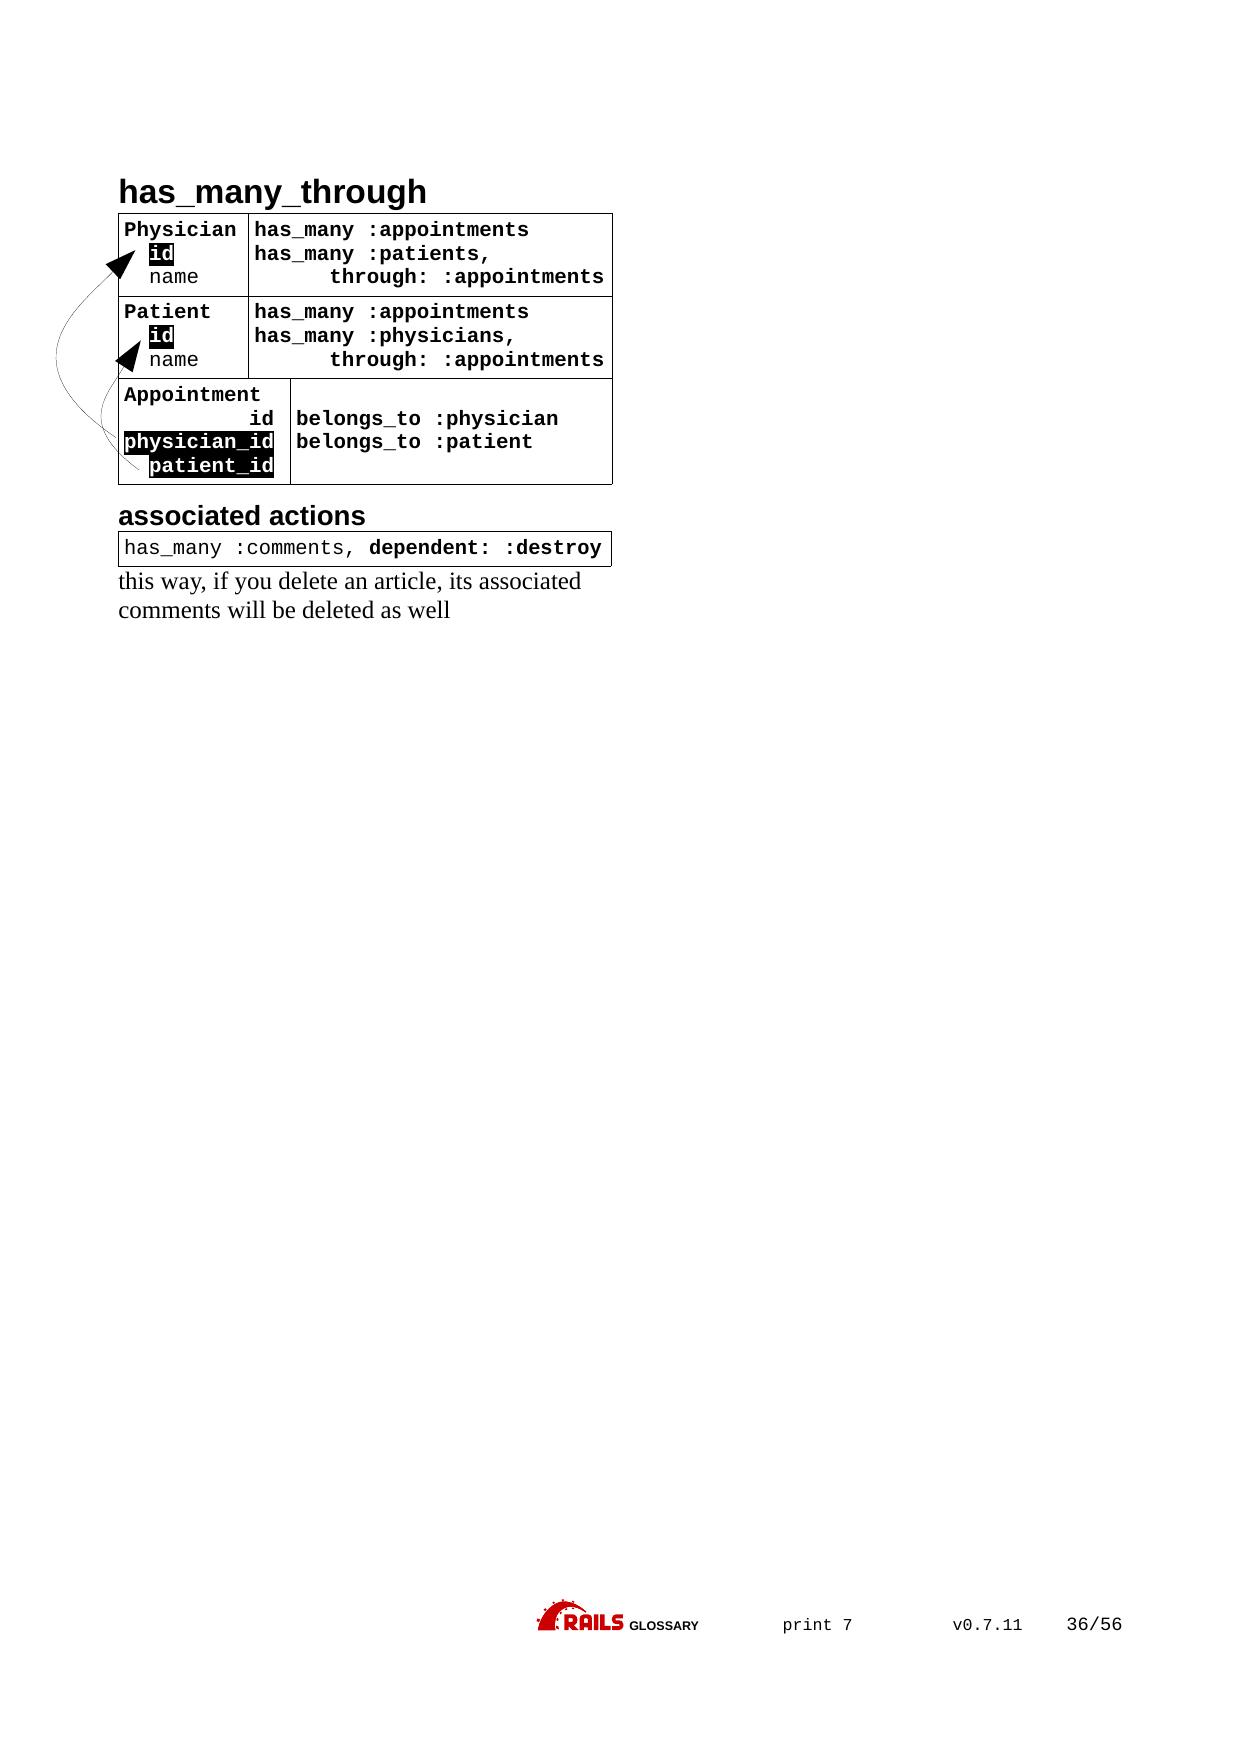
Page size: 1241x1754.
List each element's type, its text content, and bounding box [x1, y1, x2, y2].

text this way, if you delete an article, its associated comments will be deleted as well [118, 567, 611, 624]
table_header has_many :appointments has_many :patients, through: :appointments [249, 214, 612, 296]
subtitle associated actions [118, 499, 611, 531]
table_header has_many :comments, dependent: :destroy [119, 532, 611, 566]
table_cell Patient id name [119, 297, 248, 378]
table_cell has_many :appointments has_many :physicians, through: :appointments [249, 297, 612, 378]
subtitle has_many_through [118, 171, 611, 210]
table_header Physician id name [119, 214, 248, 296]
table_cell Appointment id physician_id patient_id [119, 379, 290, 484]
table_cell belongs_to :physician belongs_to :patient [291, 379, 612, 484]
